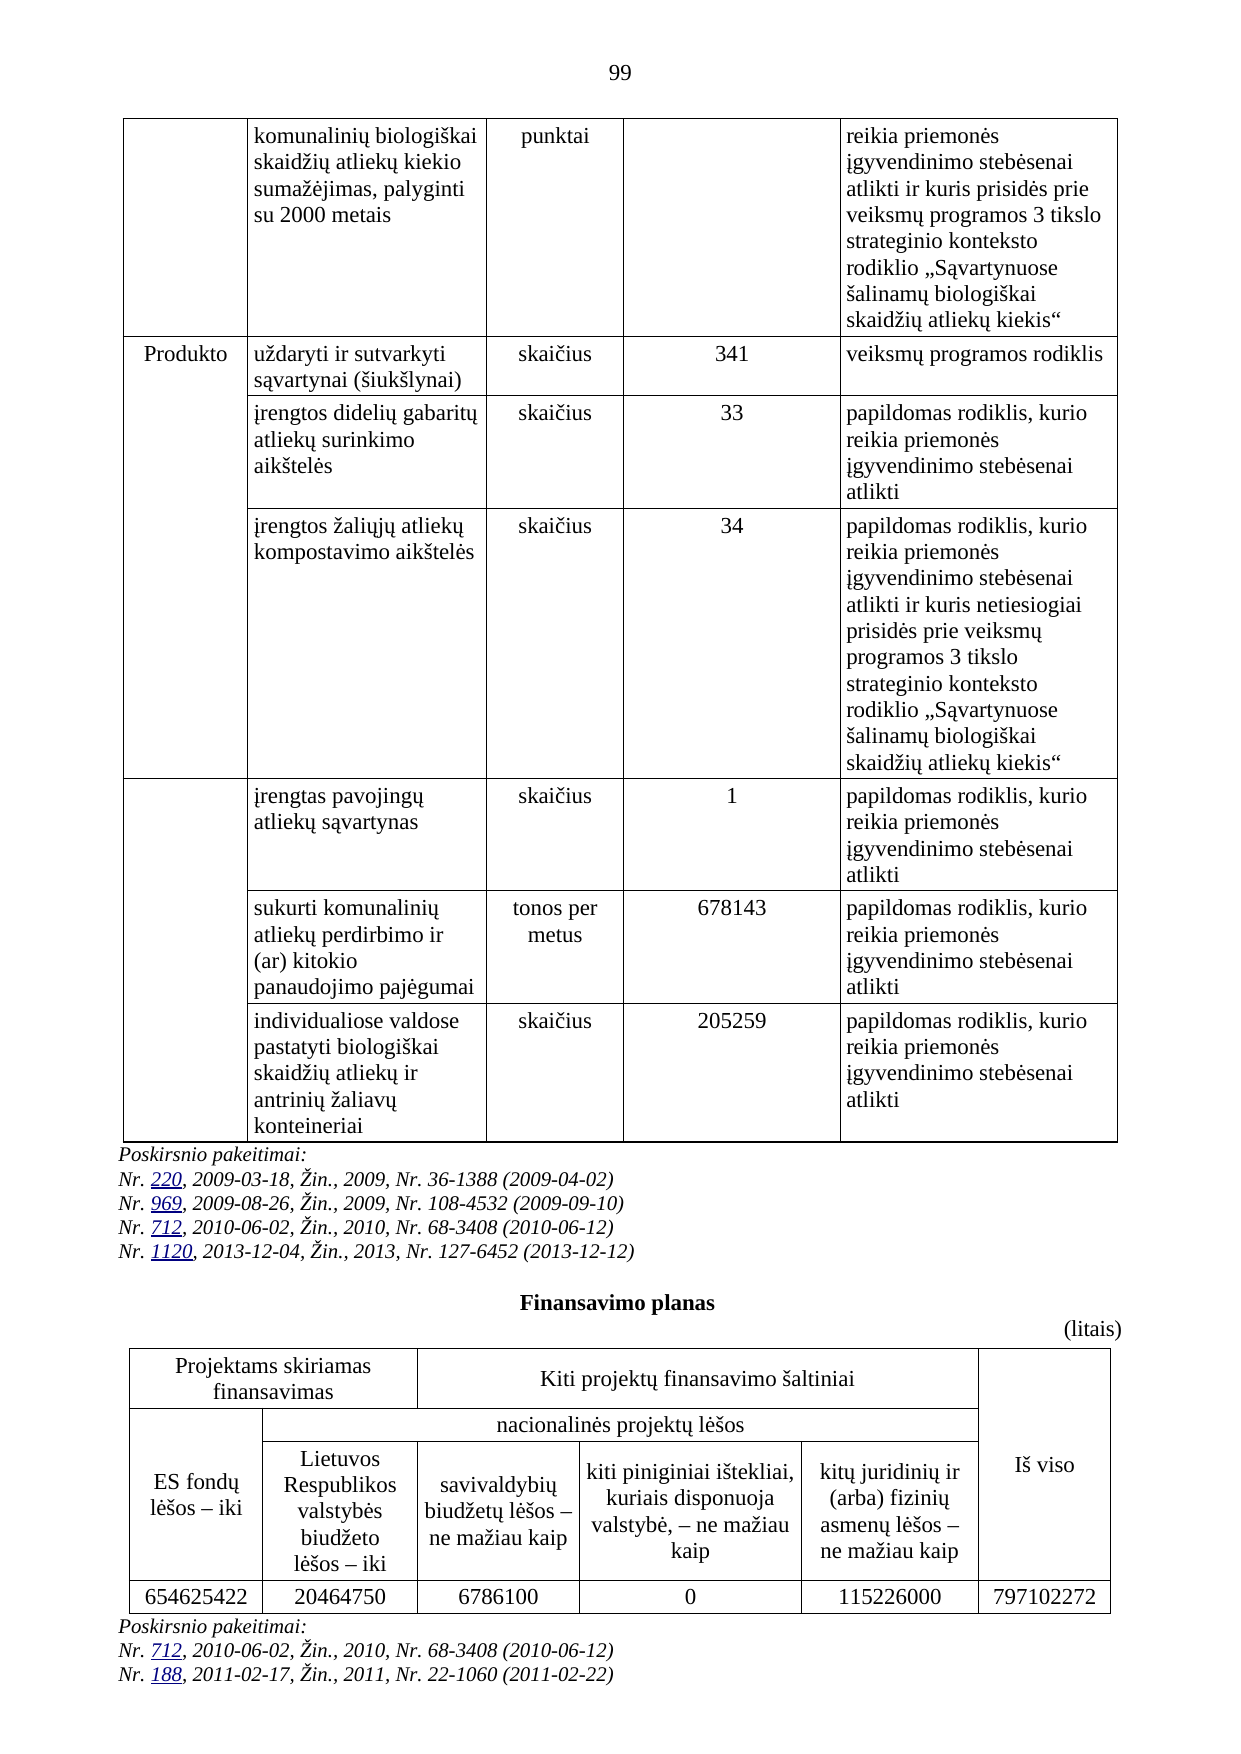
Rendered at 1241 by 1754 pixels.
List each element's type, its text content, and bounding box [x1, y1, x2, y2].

table_cell 654625422 [130, 1581, 262, 1613]
table_cell papildomas rodiklis, kurio reikia priemonės įgyvendinimo stebėsenai atlikti ir kuris netiesiogiai prisidės prie veiksmų programos 3 tikslo strateginio konteksto rodiklio „Sąvartynuose šalinamų biologiškai skaidžių atliekų kiekis“ [841, 509, 1117, 778]
table_cell 678143 [624, 891, 840, 1003]
table_cell reikia priemonės įgyvendinimo stebėsenai atlikti ir kuris prisidės prie veiksmų programos 3 tikslo strateginio konteksto rodiklio „Sąvartynuose šalinamų biologiškai skaidžių atliekų kiekis“ [841, 119, 1117, 336]
table_cell skaičius [487, 337, 623, 395]
text Poskirsnio pakeitimai: [118, 1142, 1122, 1166]
table_cell individualiose valdose pastatyti biologiškai skaidžių atliekų ir antrinių žaliavų konteineriai [248, 1004, 486, 1141]
table_cell papildomas rodiklis, kurio reikia priemonės įgyvendinimo stebėsenai atlikti [841, 396, 1117, 508]
text Nr. 969, 2009-08-26, Žin., 2009, Nr. 108-4532 (2009-09-10) [118, 1191, 1122, 1214]
table_cell įrengtos didelių gabaritų atliekų surinkimo aikštelės [248, 396, 486, 508]
table_cell kitų juridinių ir (arba) fizinių asmenų lėšos – ne mažiau kaip [802, 1442, 978, 1579]
text Nr. 188, 2011-02-17, Žin., 2011, Nr. 22-1060 (2011-02-22) [118, 1662, 1122, 1686]
table_cell 0 [580, 1581, 801, 1613]
table_cell 33 [624, 396, 840, 508]
table_cell įrengtas pavojingų atliekų sąvartynas [248, 779, 486, 890]
table_cell 34 [624, 509, 840, 778]
table_cell 115226000 [802, 1581, 978, 1613]
text Poskirsnio pakeitimai: [118, 1614, 1122, 1638]
table_cell savivaldybių biudžetų lėšos – ne mažiau kaip [418, 1442, 579, 1579]
table_cell nacionalinės projektų lėšos [263, 1409, 978, 1441]
table_cell sukurti komunalinių atliekų perdirbimo ir (ar) kitokio panaudojimo pajėgumai [248, 891, 486, 1003]
text Nr. 712, 2010-06-02, Žin., 2010, Nr. 68-3408 (2010-06-12) [118, 1214, 1122, 1239]
table_cell skaičius [487, 396, 623, 508]
table_cell skaičius [487, 1004, 623, 1141]
table_header Iš viso [979, 1349, 1110, 1579]
table_cell papildomas rodiklis, kurio reikia priemonės įgyvendinimo stebėsenai atlikti [841, 891, 1117, 1003]
table_header Projektams skiriamas finansavimas [130, 1349, 417, 1408]
table_cell 341 [624, 337, 840, 395]
table_cell [624, 119, 840, 336]
table_header Kiti projektų finansavimo šaltiniai [418, 1349, 978, 1408]
table_cell papildomas rodiklis, kurio reikia priemonės įgyvendinimo stebėsenai atlikti [841, 1004, 1117, 1141]
table_cell 6786100 [418, 1581, 579, 1613]
table_cell veiksmų programos rodiklis [841, 337, 1117, 395]
table_cell punktai [487, 119, 623, 336]
table_cell Lietuvos Respublikos valstybės biudžeto lėšos – iki [263, 1442, 417, 1579]
text Finansavimo planas [118, 1289, 1122, 1315]
table_cell uždaryti ir sutvarkyti sąvartynai (šiukšlynai) [248, 337, 486, 395]
table_cell skaičius [487, 779, 623, 890]
table_cell kiti piniginiai ištekliai, kuriais disponuoja valstybė, – ne mažiau kaip [580, 1442, 801, 1579]
text (litais) [118, 1315, 1122, 1342]
table_cell Produkto [124, 337, 247, 778]
table_cell skaičius [487, 509, 623, 778]
text Nr. 712, 2010-06-02, Žin., 2010, Nr. 68-3408 (2010-06-12) [118, 1638, 1122, 1662]
table_cell 205259 [624, 1004, 840, 1141]
table_cell 20464750 [263, 1581, 417, 1613]
table_cell 797102272 [979, 1581, 1110, 1613]
table_cell [124, 119, 247, 336]
table_cell 1 [624, 779, 840, 890]
table_cell tonos per metus [487, 891, 623, 1003]
table_cell komunalinių biologiškai skaidžių atliekų kiekio sumažėjimas, palyginti su 2000 metais [248, 119, 486, 336]
table_cell įrengtos žaliųjų atliekų kompostavimo aikštelės [248, 509, 486, 778]
table_cell ES fondų lėšos – iki [130, 1409, 262, 1579]
text Nr. 220, 2009-03-18, Žin., 2009, Nr. 36-1388 (2009-04-02) [118, 1166, 1122, 1191]
table_cell papildomas rodiklis, kurio reikia priemonės įgyvendinimo stebėsenai atlikti [841, 779, 1117, 890]
table_cell [124, 779, 247, 1141]
text Nr. 1120, 2013-12-04, Žin., 2013, Nr. 127-6452 (2013-12-12) [118, 1239, 1122, 1263]
